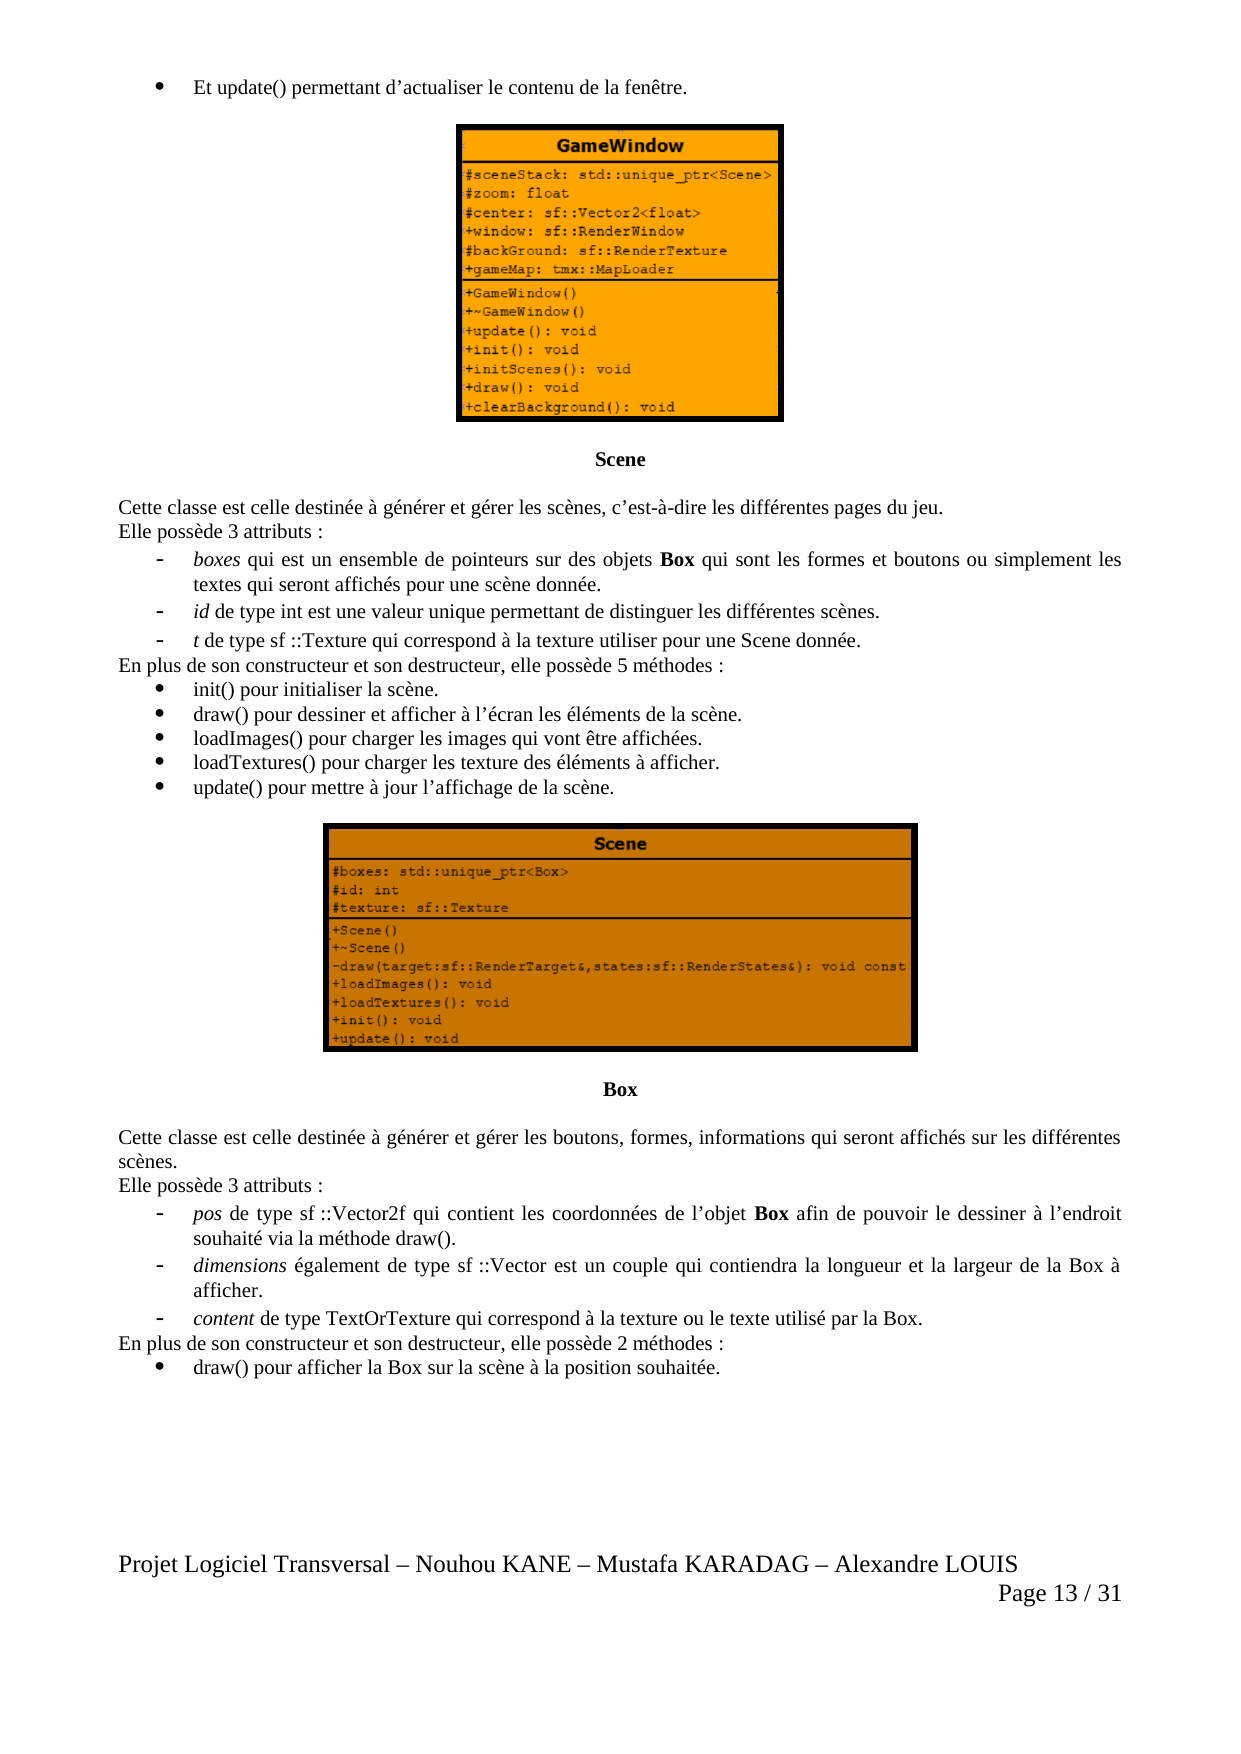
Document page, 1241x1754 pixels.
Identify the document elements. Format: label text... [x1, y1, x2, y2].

text En plus de son constructeur et son destructeur, elle possède 2 méthodes : [118, 1331, 1122, 1355]
list dimensions également de type sf ::Vector est un couple qui contiendra la longueur et la largeur de la Box à afficher. [156, 1249, 1122, 1302]
list draw() pour afficher la Box sur la scène à la position souhaitée. [156, 1355, 1122, 1379]
list loadImages() pour charger les images qui vont être affichées. [156, 726, 1122, 750]
list t de type sf ::Texture qui correspond à la texture utiliser pour une Scene donnée. [156, 624, 1122, 653]
list id de type int est une valeur unique permettant de distinguer les différentes scènes. [156, 596, 1122, 624]
list init() pour initialiser la scène. [156, 677, 1122, 702]
list Et update() permettant d’actualiser le contenu de la fenêtre. [156, 75, 1122, 99]
text Scene [118, 447, 1122, 471]
list content de type TextOrTexture qui correspond à la texture ou le texte utilisé par la Box. [156, 1302, 1122, 1331]
list loadTextures() pour charger les texture des éléments à afficher. [156, 750, 1122, 775]
list draw() pour dessiner et afficher à l’écran les éléments de la scène. [156, 702, 1122, 726]
text Cette classe est celle destinée à générer et gérer les boutons, formes, informations qui seront affichés sur les différentes scènes. [118, 1124, 1122, 1173]
list boxes qui est un ensemble de pointeurs sur des objets Box qui sont les formes et boutons ou simplement les textes qui seront affichés pour une scène donnée. [156, 543, 1122, 596]
text Elle possède 3 attributs : [118, 519, 1122, 543]
text Elle possède 3 attributs : [118, 1173, 1122, 1197]
text Box [118, 1076, 1122, 1101]
text En plus de son constructeur et son destructeur, elle possède 5 méthodes : [118, 653, 1122, 677]
list update() pour mettre à jour l’affichage de la scène. [156, 775, 1122, 799]
list pos de type sf ::Vector2f qui contient les coordonnées de l’objet Box afin de pouvoir le dessiner à l’endroit souhaité via la méthode draw(). [156, 1197, 1122, 1249]
text Cette classe est celle destinée à générer et gérer les scènes, c’est-à-dire les différentes pages du jeu. [118, 495, 1122, 519]
